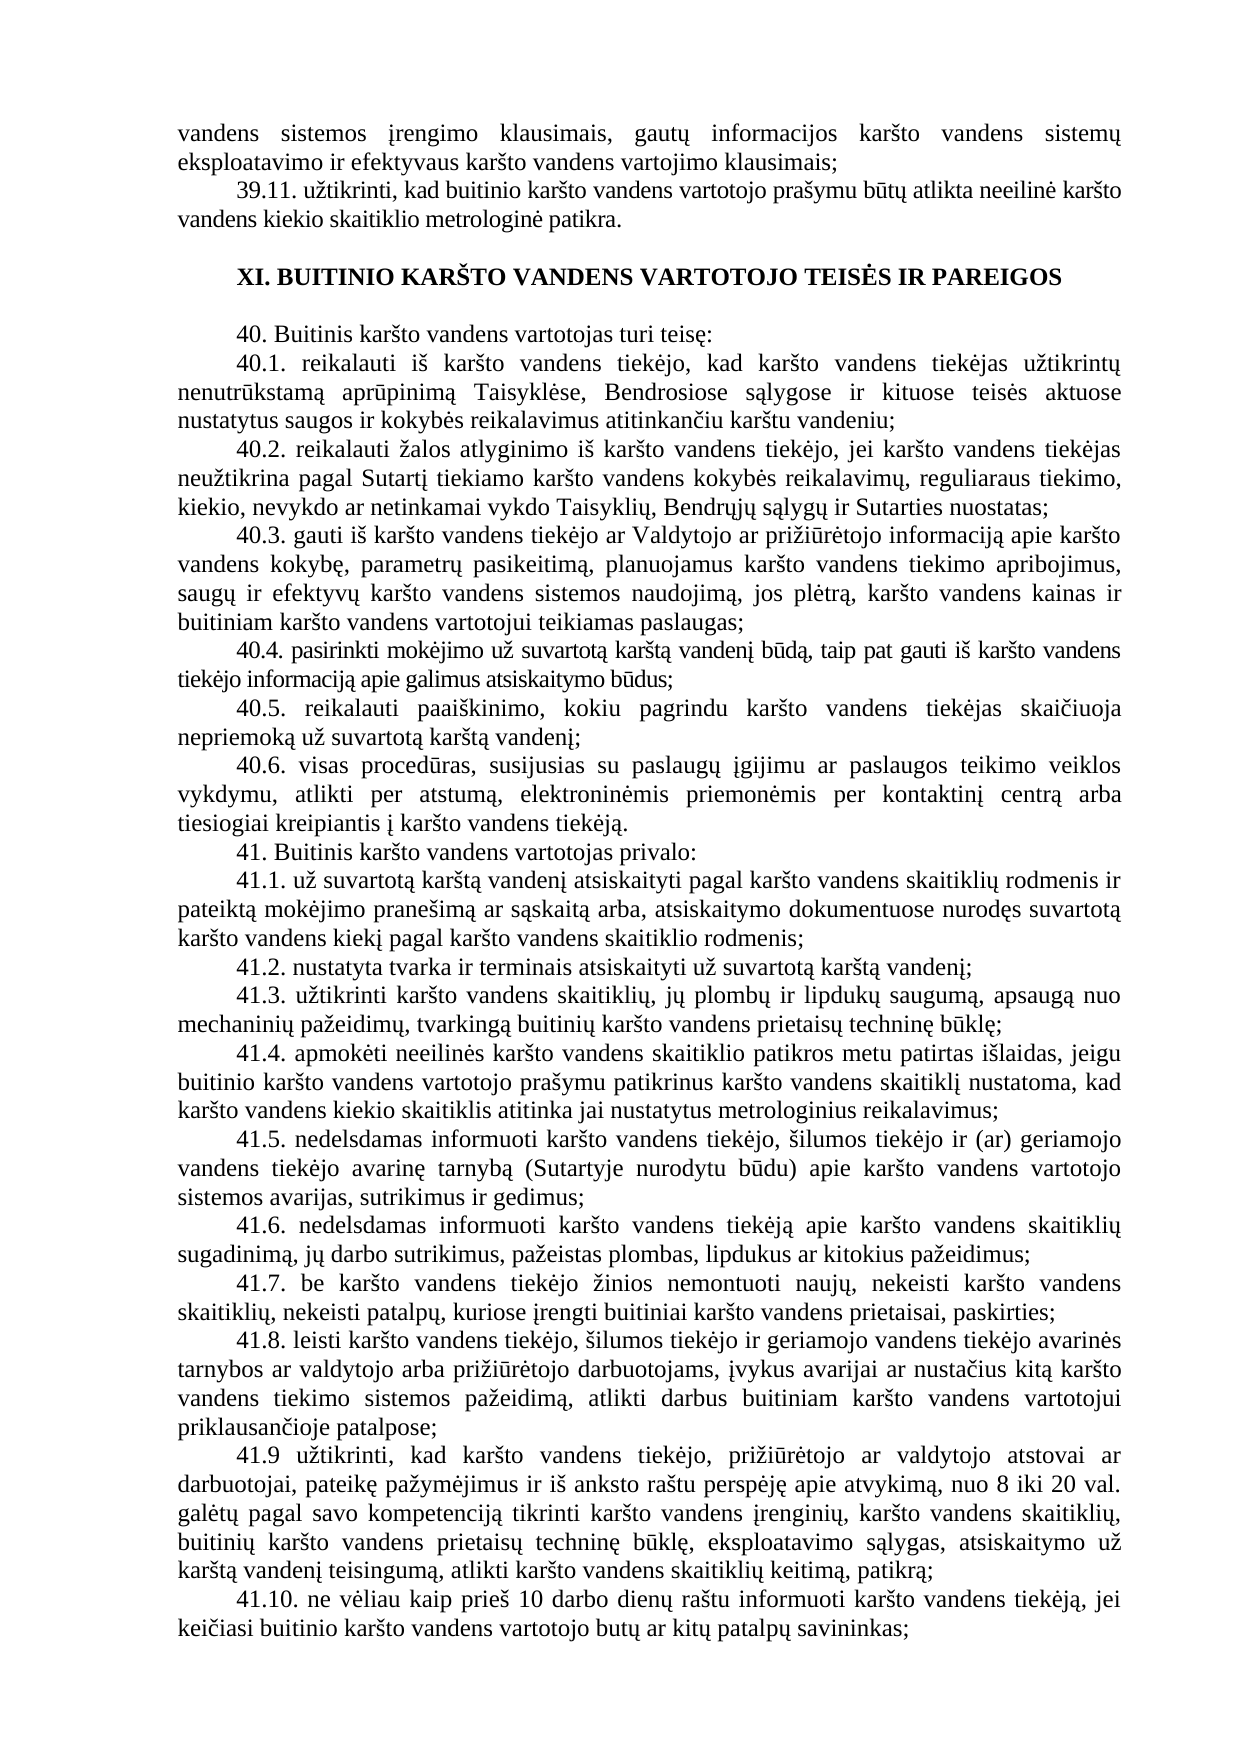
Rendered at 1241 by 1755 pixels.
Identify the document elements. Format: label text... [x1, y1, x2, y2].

text 41.8. leisti karšto vandens tiekėjo, šilumos tiekėjo ir geriamojo vandens tiekėjo avarinės tarnybos ar valdytojo arba prižiūrėtojo darbuotojams, įvykus avarijai ar nustačius kitą karšto vandens tiekimo sistemos pažeidimą, atlikti darbus buitiniam karšto vandens vartotojui priklausančioje patalpose; [177, 1326, 1122, 1441]
text 41.4. apmokėti neeilinės karšto vandens skaitiklio patikros metu patirtas išlaidas, jeigu buitinio karšto vandens vartotojo prašymu patikrinus karšto vandens skaitiklį nustatoma, kad karšto vandens kiekio skaitiklis atitinka jai nustatytus metrologinius reikalavimus; [177, 1038, 1122, 1124]
text 41. Buitinis karšto vandens vartotojas privalo: [177, 837, 1122, 866]
text 39.11. užtikrinti, kad buitinio karšto vandens vartotojo prašymu būtų atlikta neeilinė karšto vandens kiekio skaitiklio metrologinė patikra. [177, 176, 1122, 233]
text vandens sistemos įrengimo klausimais, gautų informacijos karšto vandens sistemų eksploatavimo ir efektyvaus karšto vandens vartojimo klausimais; [177, 118, 1122, 176]
text 40.1. reikalauti iš karšto vandens tiekėjo, kad karšto vandens tiekėjas užtikrintų nenutrūkstamą aprūpinimą Taisyklėse, Bendrosiose sąlygose ir kituose teisės aktuose nustatytus saugos ir kokybės reikalavimus atitinkančiu karštu vandeniu; [177, 348, 1122, 434]
text 41.3. užtikrinti karšto vandens skaitiklių, jų plombų ir lipdukų saugumą, apsaugą nuo mechaninių pažeidimų, tvarkingą buitinių karšto vandens prietaisų techninę būklę; [177, 981, 1122, 1038]
text 41.5. nedelsdamas informuoti karšto vandens tiekėjo, šilumos tiekėjo ir (ar) geriamojo vandens tiekėjo avarinę tarnybą (Sutartyje nurodytu būdu) apie karšto vandens vartotojo sistemos avarijas, sutrikimus ir gedimus; [177, 1124, 1122, 1211]
text 40.5. reikalauti paaiškinimo, kokiu pagrindu karšto vandens tiekėjas skaičiuoja nepriemoką už suvartotą karštą vandenį; [177, 693, 1122, 751]
text 41.2. nustatyta tvarka ir terminais atsiskaityti už suvartotą karštą vandenį; [177, 952, 1122, 981]
text 41.9 užtikrinti, kad karšto vandens tiekėjo, prižiūrėtojo ar valdytojo atstovai ar darbuotojai, pateikę pažymėjimus ir iš anksto raštu perspėję apie atvykimą, nuo 8 iki 20 val. galėtų pagal savo kompetenciją tikrinti karšto vandens įrenginių, karšto vandens skaitiklių, buitinių karšto vandens prietaisų techninę būklę, eksploatavimo sąlygas, atsiskaitymo už karštą vandenį teisingumą, atlikti karšto vandens skaitiklių keitimą, patikrą; [177, 1441, 1122, 1584]
text 40.6. visas procedūras, susijusias su paslaugų įgijimu ar paslaugos teikimo veiklos vykdymu, atlikti per atstumą, elektroninėmis priemonėmis per kontaktinį centrą arba tiesiogiai kreipiantis į karšto vandens tiekėją. [177, 751, 1122, 837]
text 41.6. nedelsdamas informuoti karšto vandens tiekėją apie karšto vandens skaitiklių sugadinimą, jų darbo sutrikimus, pažeistas plombas, lipdukus ar kitokius pažeidimus; [177, 1211, 1122, 1268]
text XI. BUITINIO KARŠTO VANDENS VARTOTOJO TEISĖS IR PAREIGOS [177, 262, 1122, 291]
text 41.10. ne vėliau kaip prieš 10 darbo dienų raštu informuoti karšto vandens tiekėją, jei keičiasi buitinio karšto vandens vartotojo butų ar kitų patalpų savininkas; [177, 1584, 1122, 1642]
text 40.4. pasirinkti mokėjimo už suvartotą karštą vandenį būdą, taip pat gauti iš karšto vandens tiekėjo informaciją apie galimus atsiskaitymo būdus; [177, 636, 1122, 693]
text 40. Buitinis karšto vandens vartotojas turi teisę: [177, 319, 1122, 348]
text 40.3. gauti iš karšto vandens tiekėjo ar Valdytojo ar prižiūrėtojo informaciją apie karšto vandens kokybę, parametrų pasikeitimą, planuojamus karšto vandens tiekimo apribojimus, saugų ir efektyvų karšto vandens sistemos naudojimą, jos plėtrą, karšto vandens kainas ir buitiniam karšto vandens vartotojui teikiamas paslaugas; [177, 521, 1122, 636]
text 41.7. be karšto vandens tiekėjo žinios nemontuoti naujų, nekeisti karšto vandens skaitiklių, nekeisti patalpų, kuriose įrengti buitiniai karšto vandens prietaisai, paskirties; [177, 1268, 1122, 1326]
text 41.1. už suvartotą karštą vandenį atsiskaityti pagal karšto vandens skaitiklių rodmenis ir pateiktą mokėjimo pranešimą ar sąskaitą arba, atsiskaitymo dokumentuose nurodęs suvartotą karšto vandens kiekį pagal karšto vandens skaitiklio rodmenis; [177, 866, 1122, 952]
text 40.2. reikalauti žalos atlyginimo iš karšto vandens tiekėjo, jei karšto vandens tiekėjas neužtikrina pagal Sutartį tiekiamo karšto vandens kokybės reikalavimų, reguliaraus tiekimo, kiekio, nevykdo ar netinkamai vykdo Taisyklių, Bendrųjų sąlygų ir Sutarties nuostatas; [177, 434, 1122, 521]
